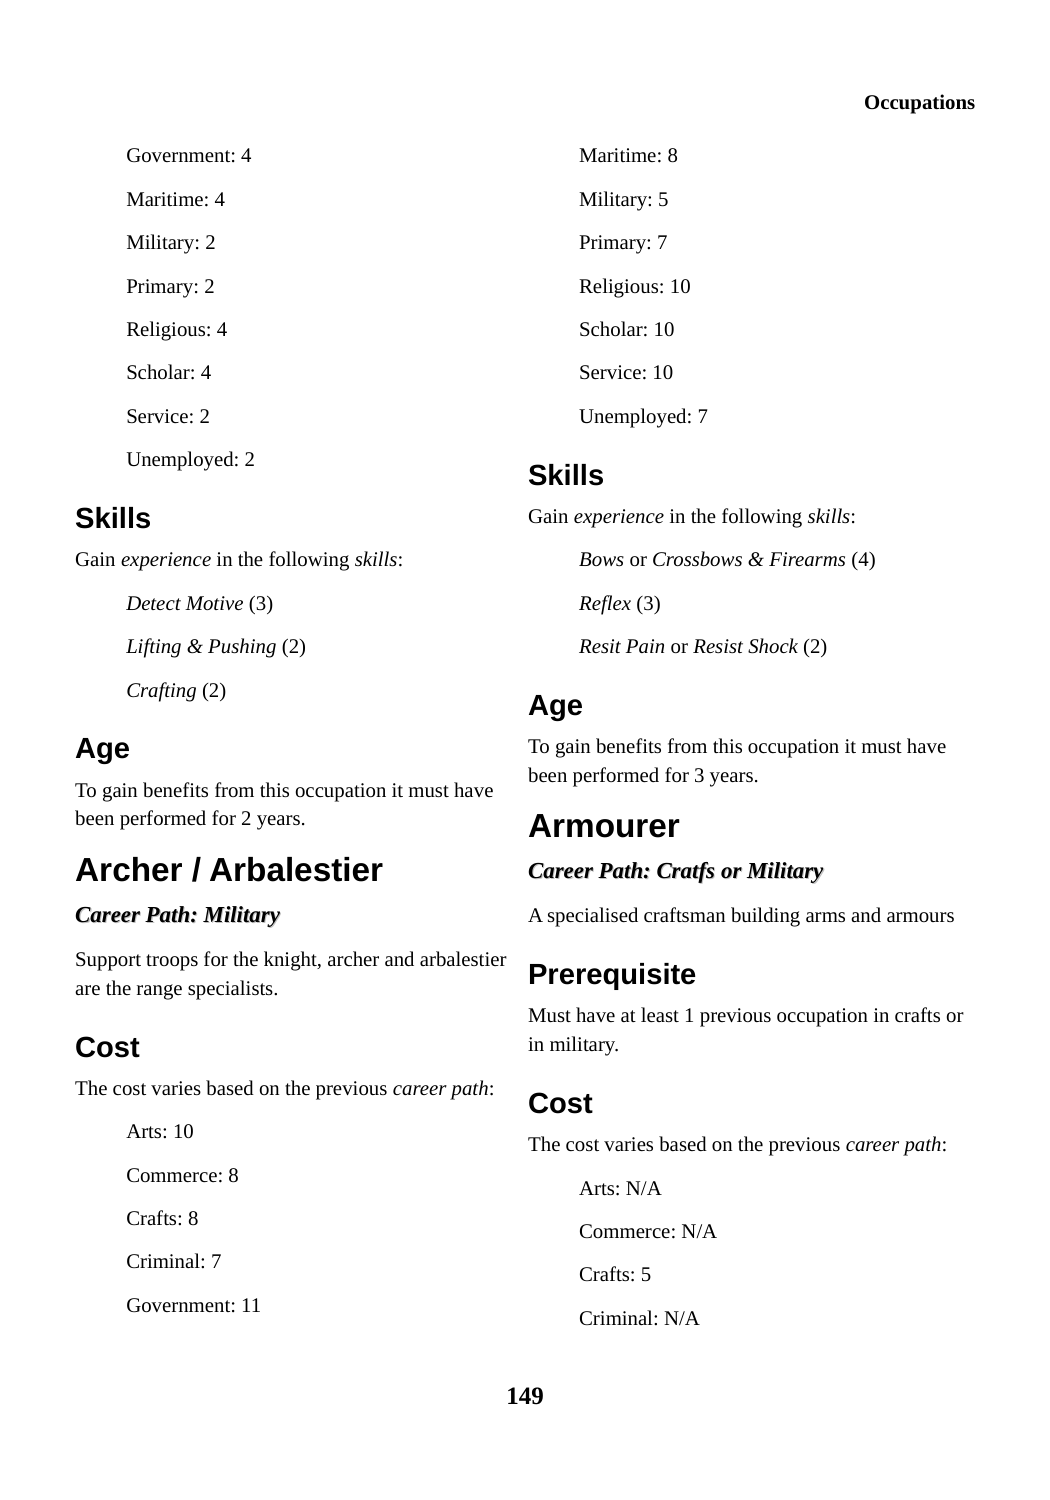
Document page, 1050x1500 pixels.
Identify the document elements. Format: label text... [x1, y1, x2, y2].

text Career Path: Military [75, 901, 522, 927]
text Lifting & Pushing (2) [126, 634, 522, 658]
text Unemployed: 2 [126, 447, 522, 471]
text Commerce: N/A [579, 1219, 975, 1243]
text Military: 2 [126, 230, 522, 254]
text Criminal: 7 [126, 1249, 522, 1273]
subtitle Cost [75, 1029, 522, 1063]
text Crafts: 5 [579, 1262, 975, 1286]
subtitle Age [528, 688, 975, 722]
text Bows or Crossbows & Firearms (4) [579, 547, 975, 571]
text Support troops for the knight, archer and arbalestier are the range specialists. [75, 947, 522, 1000]
text Resit Pain or Resist Shock (2) [579, 634, 975, 658]
text The cost varies based on the previous career path: [75, 1076, 522, 1100]
text Gain experience in the following skills: [75, 547, 522, 571]
text Crafting (2) [126, 678, 522, 702]
text To gain benefits from this occupation it must have been performed for 2 years. [75, 777, 522, 830]
subtitle Cost [528, 1086, 975, 1119]
text Maritime: 8 [579, 143, 975, 167]
subtitle Skills [75, 501, 522, 535]
text Primary: 7 [579, 230, 975, 254]
text The cost varies based on the previous career path: [528, 1132, 975, 1156]
subtitle Armourer [528, 806, 975, 845]
text Unemployed: 7 [579, 404, 975, 428]
text Religious: 4 [126, 317, 522, 341]
text Military: 5 [579, 187, 975, 211]
text Gain experience in the following skills: [528, 504, 975, 528]
text Commerce: 8 [126, 1162, 522, 1187]
text To gain benefits from this occupation it must have been performed for 3 years. [528, 734, 975, 787]
text Scholar: 4 [126, 361, 522, 384]
subtitle Age [75, 731, 522, 765]
subtitle Prerequisite [528, 957, 975, 991]
subtitle Skills [528, 458, 975, 491]
text Service: 10 [579, 361, 975, 384]
text Maritime: 4 [126, 187, 522, 211]
text Service: 2 [126, 404, 522, 428]
text Religious: 10 [579, 274, 975, 298]
text Primary: 2 [126, 274, 522, 298]
text Crafts: 8 [126, 1206, 522, 1230]
text Detect Motive (3) [126, 591, 522, 615]
text Career Path: Cratfs or Military [528, 857, 975, 884]
text Scholar: 10 [579, 317, 975, 341]
text Government: 4 [126, 143, 522, 167]
text Must have at least 1 previous occupation in crafts or in military. [528, 1003, 975, 1056]
subtitle Archer / Arbalestier [75, 850, 522, 888]
text Arts: 10 [126, 1119, 522, 1143]
text Criminal: N/A [579, 1306, 975, 1330]
text Arts: N/A [579, 1176, 975, 1199]
text Government: 11 [126, 1293, 522, 1317]
text A specialised craftsman building arms and armours [528, 903, 975, 927]
text Reflex (3) [579, 591, 975, 615]
